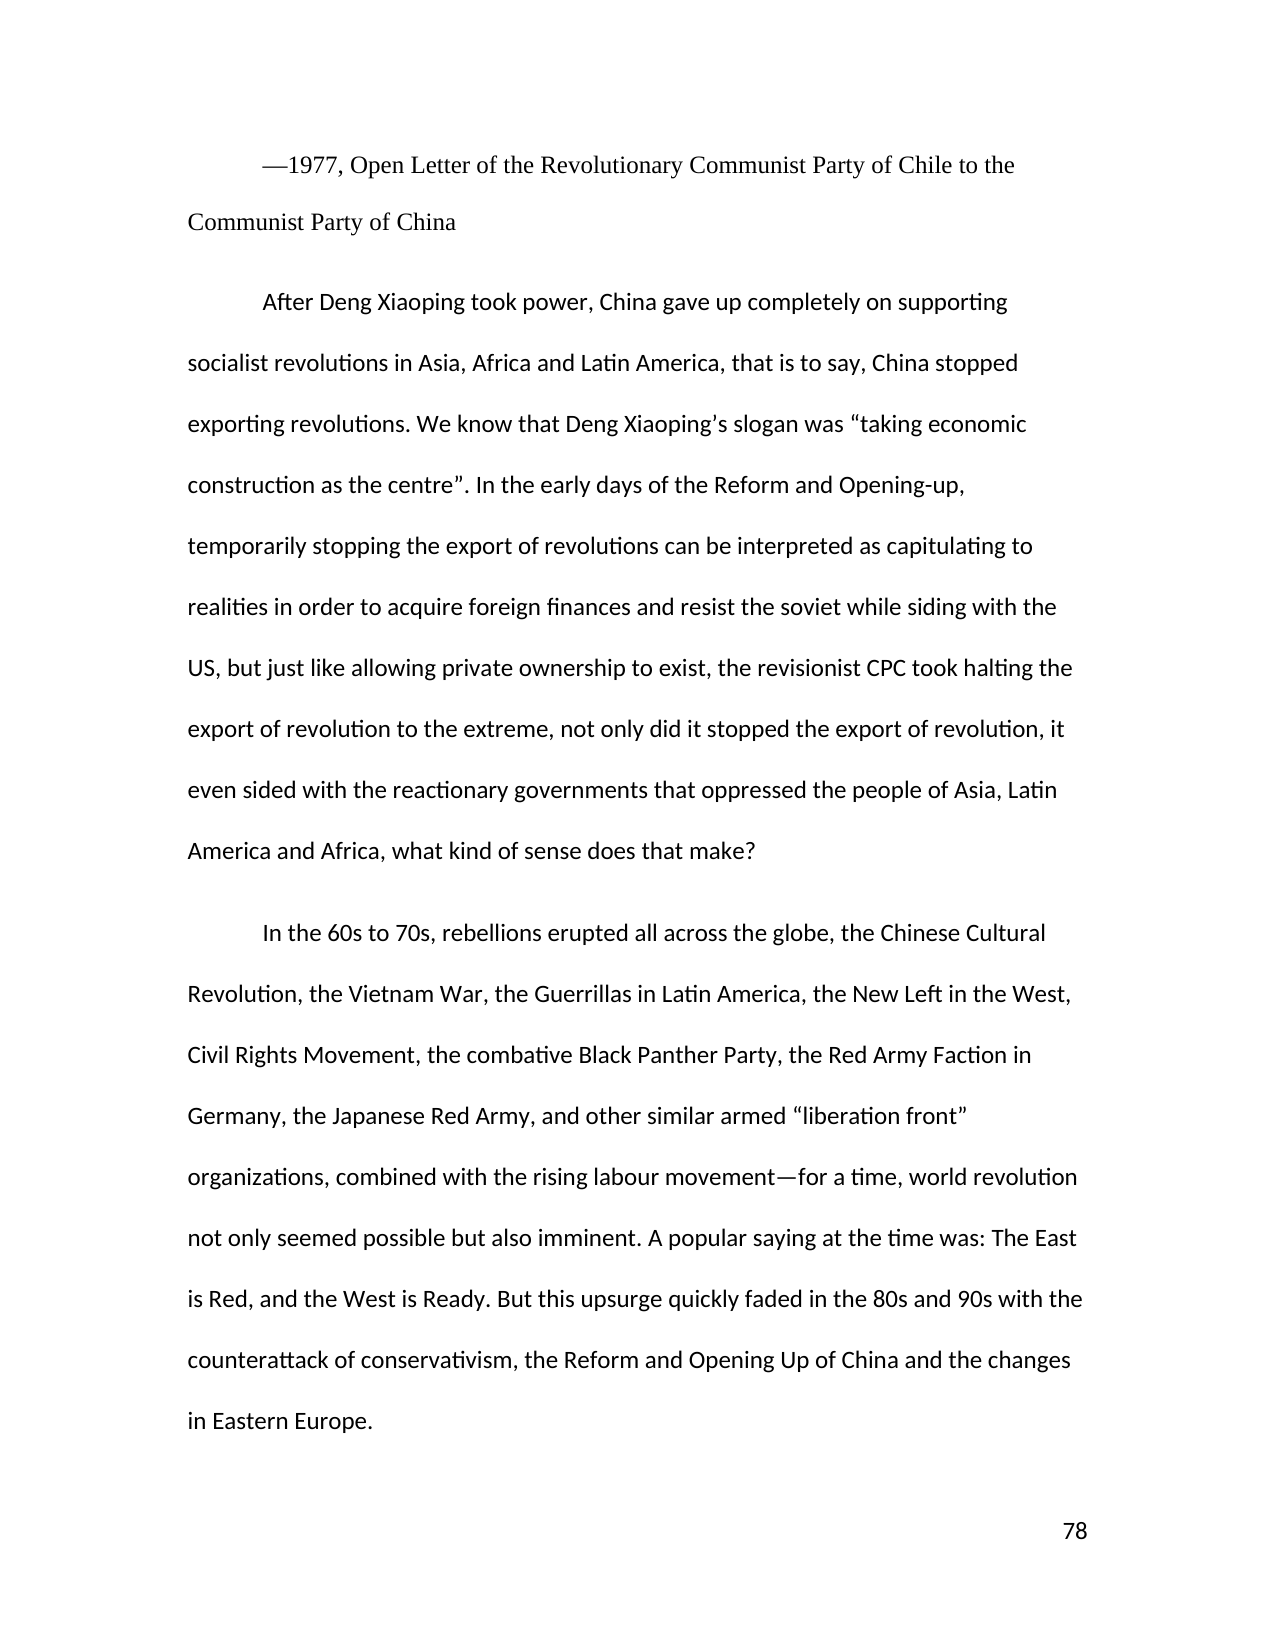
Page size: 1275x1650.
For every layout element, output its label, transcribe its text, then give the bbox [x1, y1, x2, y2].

text In the 60s to 70s, rebellions erupted all across the globe, the Chinese Cultural Revolution, the Vietnam War, the Guerrillas in Latin America, the New Left in the West, Civil Rights Movement, the combative Black Panther Party, the Red Army Faction in Germany, the Japanese Red Army, and other similar armed “liberation front” organizations, combined with the rising labour movement—for a time, world revolution not only seemed possible but also imminent. A popular saying at the time was: The East is Red, and the West is Ready. But this upsurge quickly faded in the 80s and 90s with the counterattack of conservativism, the Reform and Opening Up of China and the changes in Eastern Europe. [187, 917, 1087, 1436]
text After Deng Xiaoping took power, China gave up completely on supporting socialist revolutions in Asia, Africa and Latin America, that is to say, China stopped exporting revolutions. We know that Deng Xiaoping’s slogan was “taking economic construction as the centre”. In the early days of the Reform and Opening-up, temporarily stopping the export of revolutions can be interpreted as capitulating to realities in order to acquire foreign finances and resist the soviet while siding with the US, but just like allowing private ownership to exist, the revisionist CPC took halting the export of revolution to the extreme, not only did it stopped the export of revolution, it even sided with the reactionary governments that oppressed the people of Asia, Latin America and Africa, what kind of sense does that make? [187, 286, 1087, 866]
text —1977, Open Letter of the Revolutionary Communist Party of Chile to the Communist Party of China [187, 150, 1087, 236]
